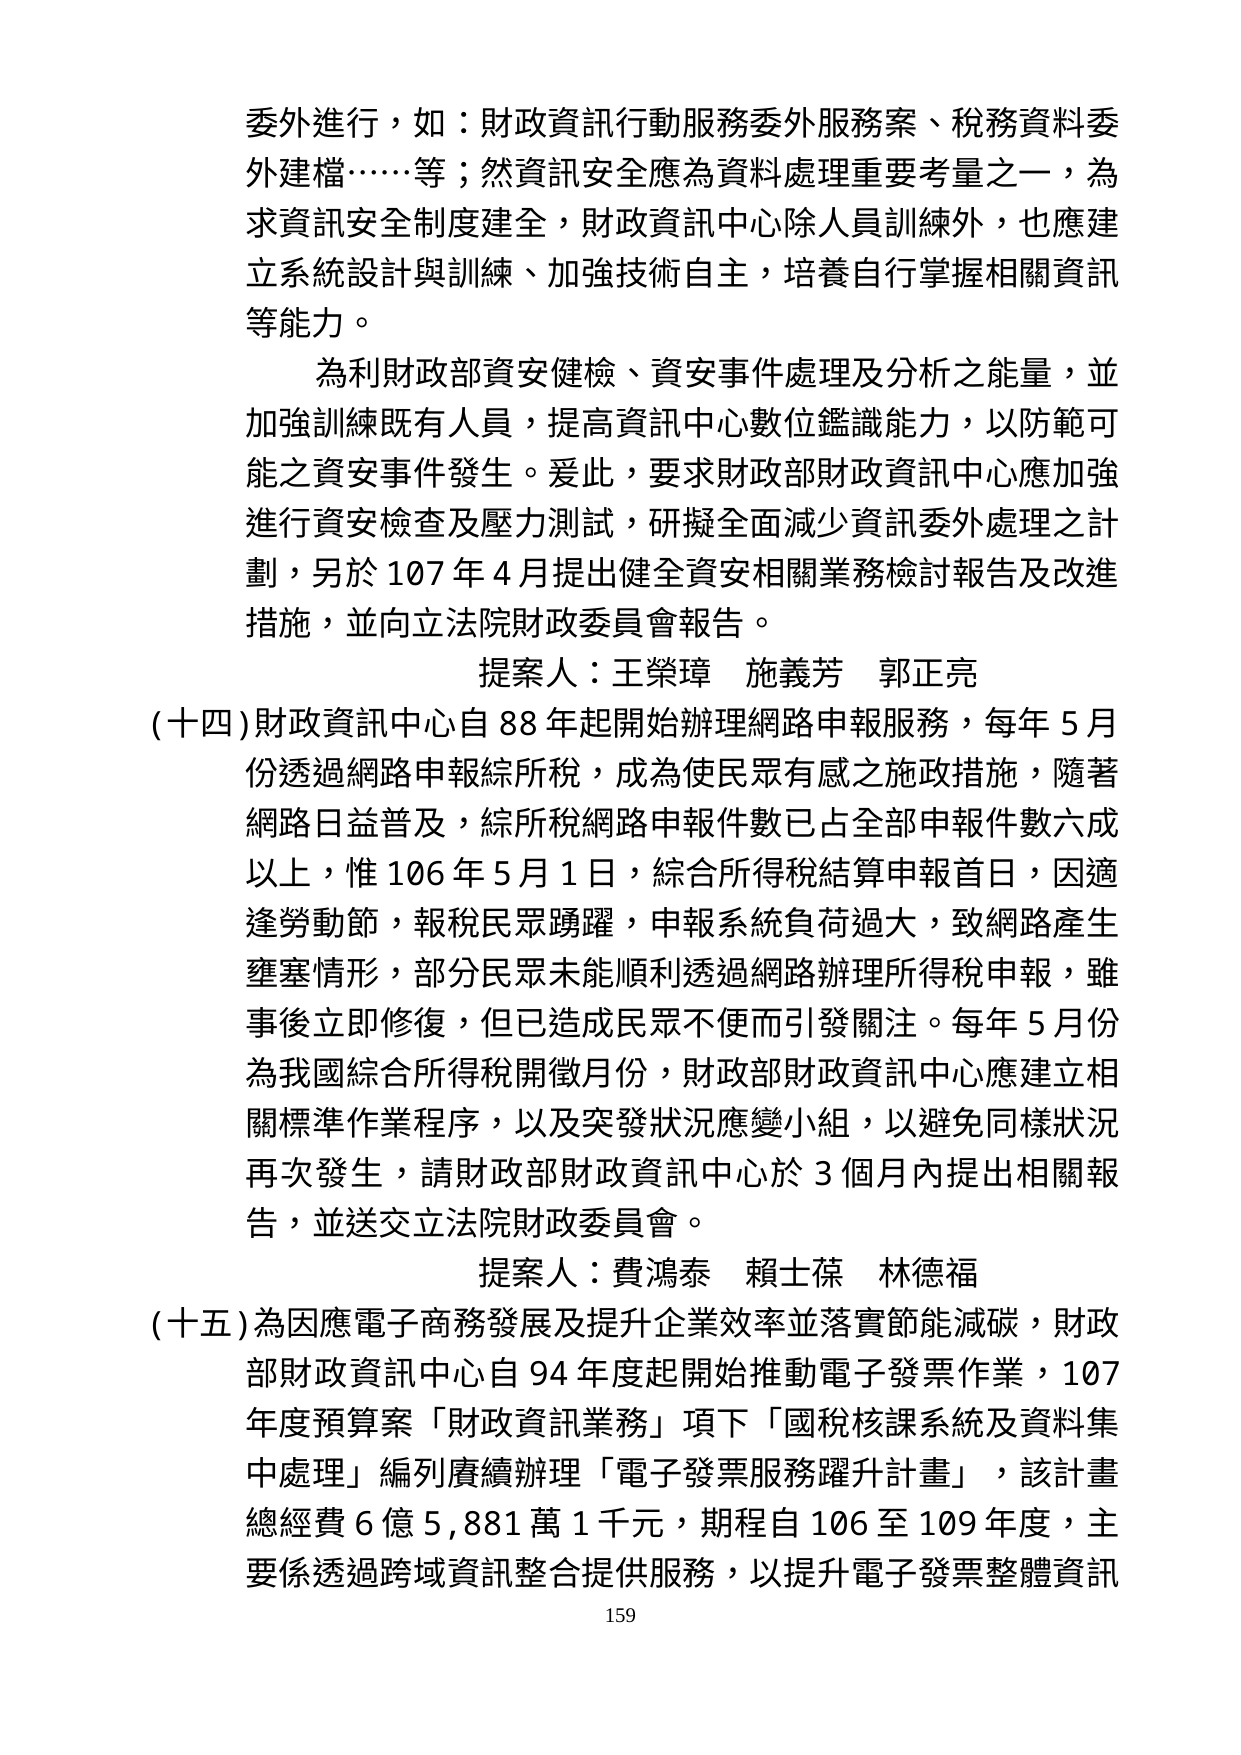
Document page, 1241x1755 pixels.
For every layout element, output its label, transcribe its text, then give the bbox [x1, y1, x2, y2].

text 委外進行，如：財政資訊行動服務委外服務案、稅務資料委外建檔……等；然資訊安全應為資料處理重要考量之一，為求資訊安全制度建全，財政資訊中心除人員訓練外，也應建立系統設計與訓練、加強技術自主，培養自行掌握相關資訊等能力。 [245, 96, 1120, 346]
text (十四)財政資訊中心自88年起開始辦理網路申報服務，每年5月份透過網路申報綜所稅，成為使民眾有感之施政措施，隨著網路日益普及，綜所稅網路申報件數已占全部申報件數六成以上，惟106年5月1日，綜合所得稅結算申報首日，因適逢勞動節，報稅民眾踴躍，申報系統負荷過大，致網路產生壅塞情形，部分民眾未能順利透過網路辦理所得稅申報，雖事後立即修復，但已造成民眾不便而引發關注。每年5月份為我國綜合所得稅開徵月份，財政部財政資訊中心應建立相關標準作業程序，以及突發狀況應變小組，以避免同樣狀況再次發生，請財政部財政資訊中心於3個月內提出相關報告，並送交立法院財政委員會。 [146, 696, 1120, 1246]
text (十五)為因應電子商務發展及提升企業效率並落實節能減碳，財政部財政資訊中心自94年度起開始推動電子發票作業，107年度預算案「財政資訊業務」項下「國稅核課系統及資料集中處理」編列賡續辦理「電子發票服務躍升計畫」，該計畫總經費6億5,881萬1千元，期程自106至109年度，主要係透過跨域資訊整合提供服務，以提升電子發票整體資訊 [146, 1296, 1120, 1596]
text 提案人：王榮璋 施義芳 郭正亮 [145, 646, 1120, 696]
text 提案人：費鴻泰 賴士葆 林德福 [145, 1246, 1120, 1296]
text 為利財政部資安健檢、資安事件處理及分析之能量，並加強訓練既有人員，提高資訊中心數位鑑識能力，以防範可能之資安事件發生。爰此，要求財政部財政資訊中心應加強進行資安檢查及壓力測試，研擬全面減少資訊委外處理之計劃，另於107年4月提出健全資安相關業務檢討報告及改進措施，並向立法院財政委員會報告。 [245, 346, 1120, 646]
